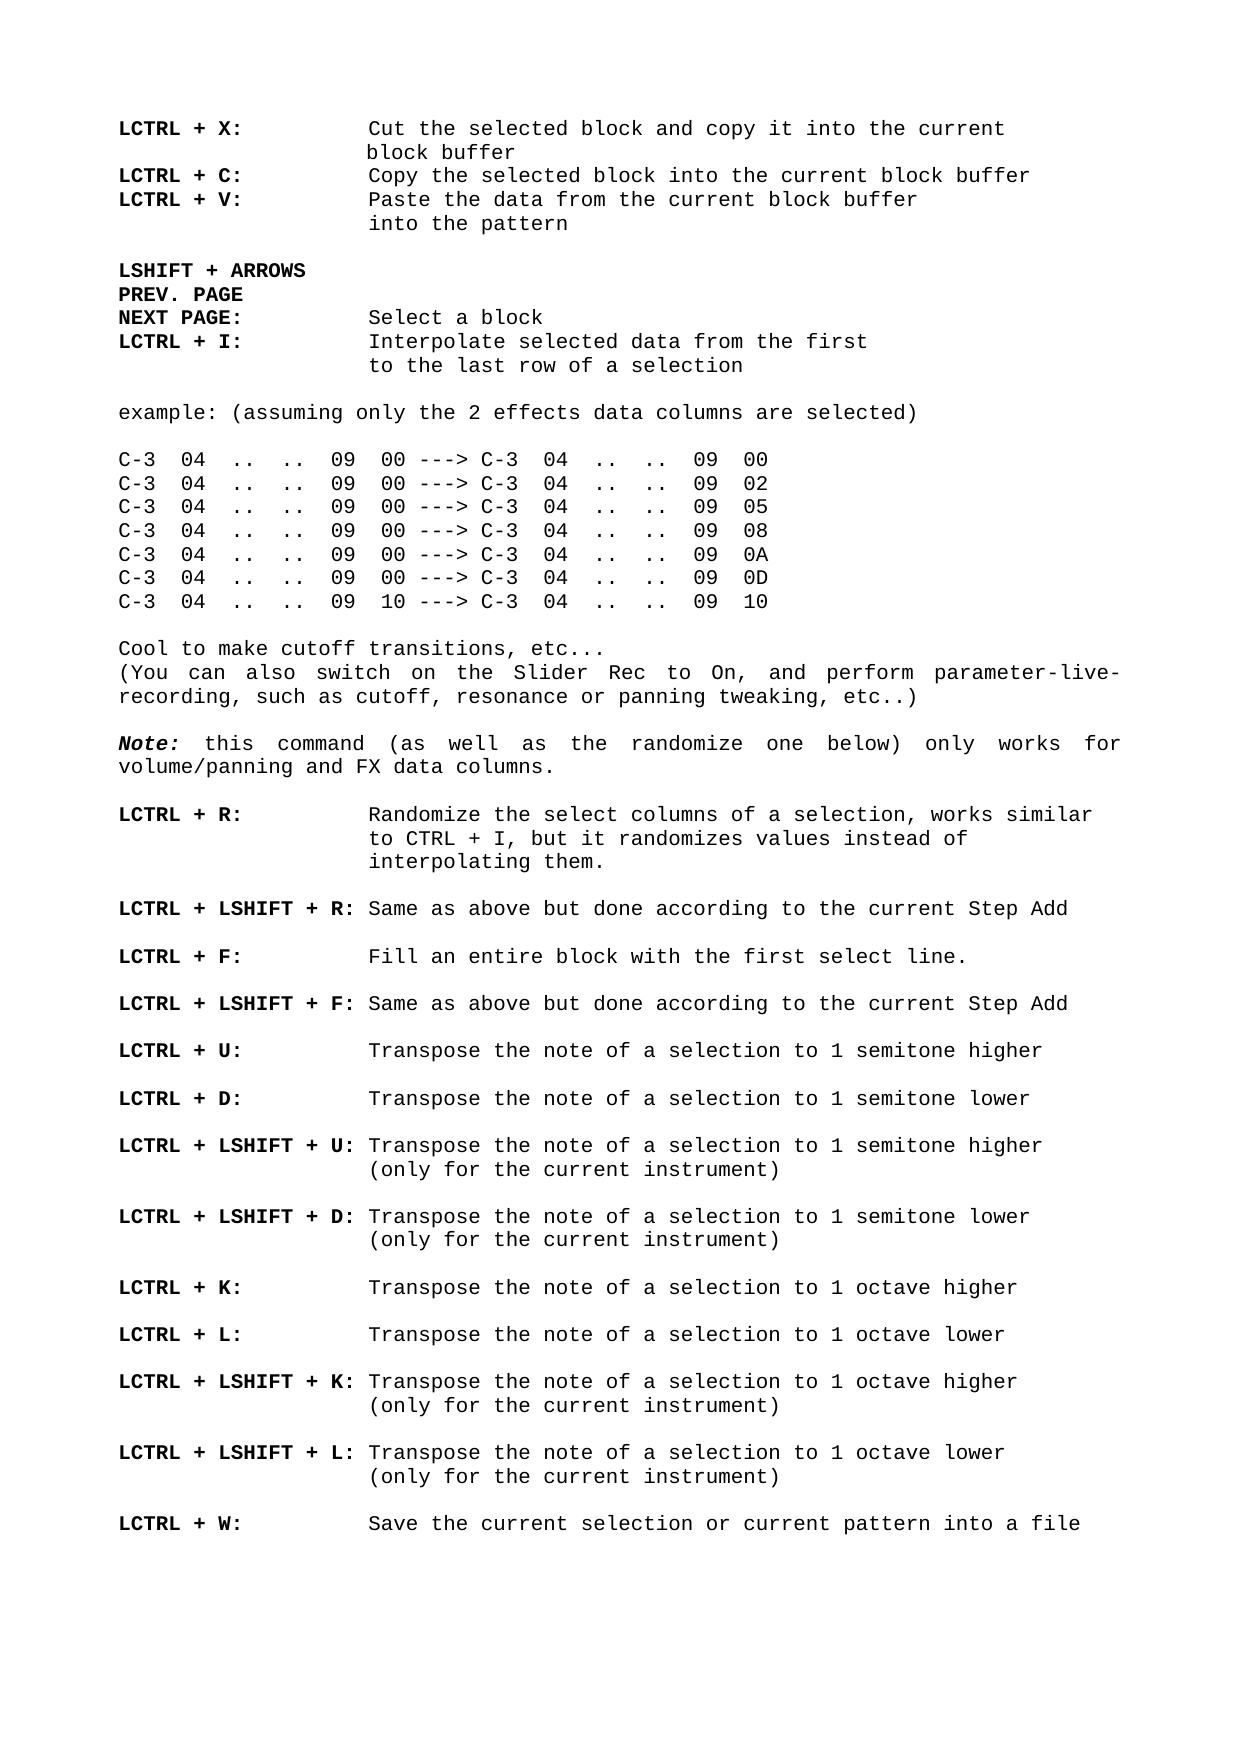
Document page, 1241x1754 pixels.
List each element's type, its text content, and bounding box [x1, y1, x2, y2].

text PREV. PAGE [118, 284, 1122, 307]
text NEXT PAGE: Select a block [118, 307, 1122, 331]
text (only for the current instrument) [118, 1395, 1122, 1419]
text LCTRL + V: Paste the data from the current block buffer [118, 189, 1122, 213]
text LCTRL + LSHIFT + D: Transpose the note of a selection to 1 semitone lower [118, 1206, 1122, 1229]
text LCTRL + LSHIFT + F: Same as above but done according to the current Step Add [118, 993, 1122, 1017]
text LSHIFT + ARROWS [118, 260, 1122, 284]
text LCTRL + R: Randomize the select columns of a selection, works similar [118, 804, 1122, 827]
text C-3 04 .. .. 09 00 ---> C-3 04 .. .. 09 0A [118, 544, 1122, 567]
text LCTRL + F: Fill an entire block with the first select line. [118, 946, 1122, 969]
text to the last row of a selection [118, 354, 1122, 378]
text block buffer [118, 142, 1122, 165]
text LCTRL + LSHIFT + L: Transpose the note of a selection to 1 octave lower [118, 1442, 1122, 1466]
text interpolating them. [118, 851, 1122, 875]
text C-3 04 .. .. 09 00 ---> C-3 04 .. .. 09 05 [118, 496, 1122, 520]
text LCTRL + LSHIFT + U: Transpose the note of a selection to 1 semitone higher [118, 1135, 1122, 1158]
text LCTRL + D: Transpose the note of a selection to 1 semitone lower [118, 1088, 1122, 1111]
text LCTRL + X: Cut the selected block and copy it into the current [118, 118, 1122, 142]
text LCTRL + W: Save the current selection or current pattern into a file [118, 1513, 1122, 1537]
text (You can also switch on the Slider Rec to On, and perform parameter-live-recording, such as cutoff, resonance or panning tweaking, etc..) [118, 662, 1122, 709]
text LCTRL + L: Transpose the note of a selection to 1 octave lower [118, 1324, 1122, 1348]
text (only for the current instrument) [118, 1466, 1122, 1489]
text C-3 04 .. .. 09 00 ---> C-3 04 .. .. 09 0D [118, 567, 1122, 591]
text Cool to make cutoff transitions, etc... [118, 638, 1122, 662]
text to CTRL + I, but it randomizes values instead of [118, 827, 1122, 851]
text C-3 04 .. .. 09 00 ---> C-3 04 .. .. 09 00 [118, 449, 1122, 473]
text LCTRL + LSHIFT + K: Transpose the note of a selection to 1 octave higher [118, 1371, 1122, 1395]
text C-3 04 .. .. 09 10 ---> C-3 04 .. .. 09 10 [118, 591, 1122, 615]
text (only for the current instrument) [118, 1158, 1122, 1182]
text LCTRL + I: Interpolate selected data from the first [118, 331, 1122, 354]
text Note: this command (as well as the randomize one below) only works for volume/panning and FX data columns. [118, 733, 1122, 780]
text into the pattern [118, 213, 1122, 236]
text LCTRL + K: Transpose the note of a selection to 1 octave higher [118, 1277, 1122, 1300]
text C-3 04 .. .. 09 00 ---> C-3 04 .. .. 09 02 [118, 473, 1122, 496]
text C-3 04 .. .. 09 00 ---> C-3 04 .. .. 09 08 [118, 520, 1122, 544]
text (only for the current instrument) [118, 1229, 1122, 1253]
text LCTRL + U: Transpose the note of a selection to 1 semitone higher [118, 1040, 1122, 1064]
text LCTRL + C: Copy the selected block into the current block buffer [118, 165, 1122, 189]
text example: (assuming only the 2 effects data columns are selected) [118, 402, 1122, 426]
text LCTRL + LSHIFT + R: Same as above but done according to the current Step Add [118, 898, 1122, 922]
